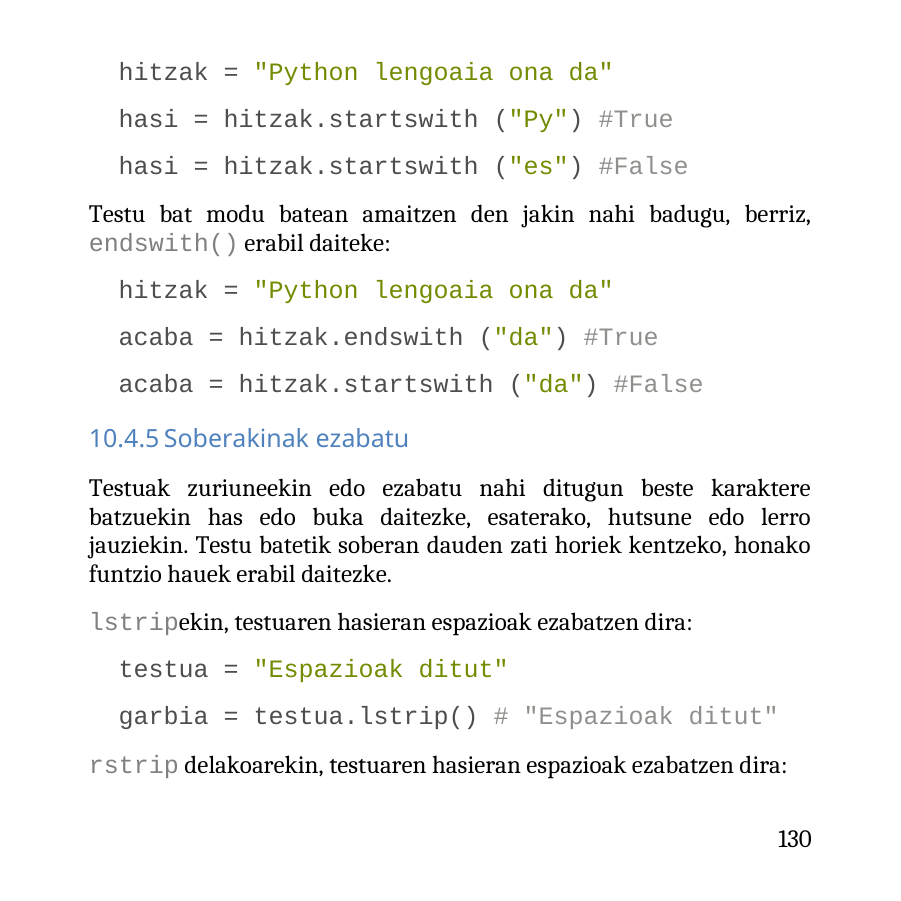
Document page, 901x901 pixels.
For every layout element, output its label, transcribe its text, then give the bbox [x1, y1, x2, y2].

text hitzak = "Python lengoaia ona da" [118, 59, 811, 87]
text acaba = hitzak.startswith ("da") #False [118, 372, 811, 400]
text rstrip delakoarekin, testuaren hasieran espazioak ezabatzen dira: [89, 751, 811, 781]
text testua = "Espazioak ditut" [118, 656, 811, 685]
text Testuak zuriuneekin edo ezabatu nahi ditugun beste karaktere batzuekin has edo buka daitezke, esaterako, hutsune edo lerro jauziekin. Testu batetik soberan dauden zati horiek kentzeko, honako funtzio hauek erabil daitezke. [89, 474, 811, 589]
text hitzak = "Python lengoaia ona da" [118, 278, 811, 306]
text hasi = hitzak.startswith ("es") #False [118, 153, 811, 182]
text Testu bat modu batean amaitzen den jakin nahi badugu, berriz, endswith() erabil daiteke: [89, 200, 811, 259]
subtitle Soberakinak ezabatu [89, 421, 811, 455]
text garbia = testua.lstrip() # "Espazioak ditut" [118, 703, 811, 732]
text hasi = hitzak.startswith ("Py") #True [118, 106, 811, 134]
text lstripekin, testuaren hasieran espazioak ezabatzen dira: [89, 608, 811, 638]
text acaba = hitzak.endswith ("da") #True [118, 325, 811, 353]
